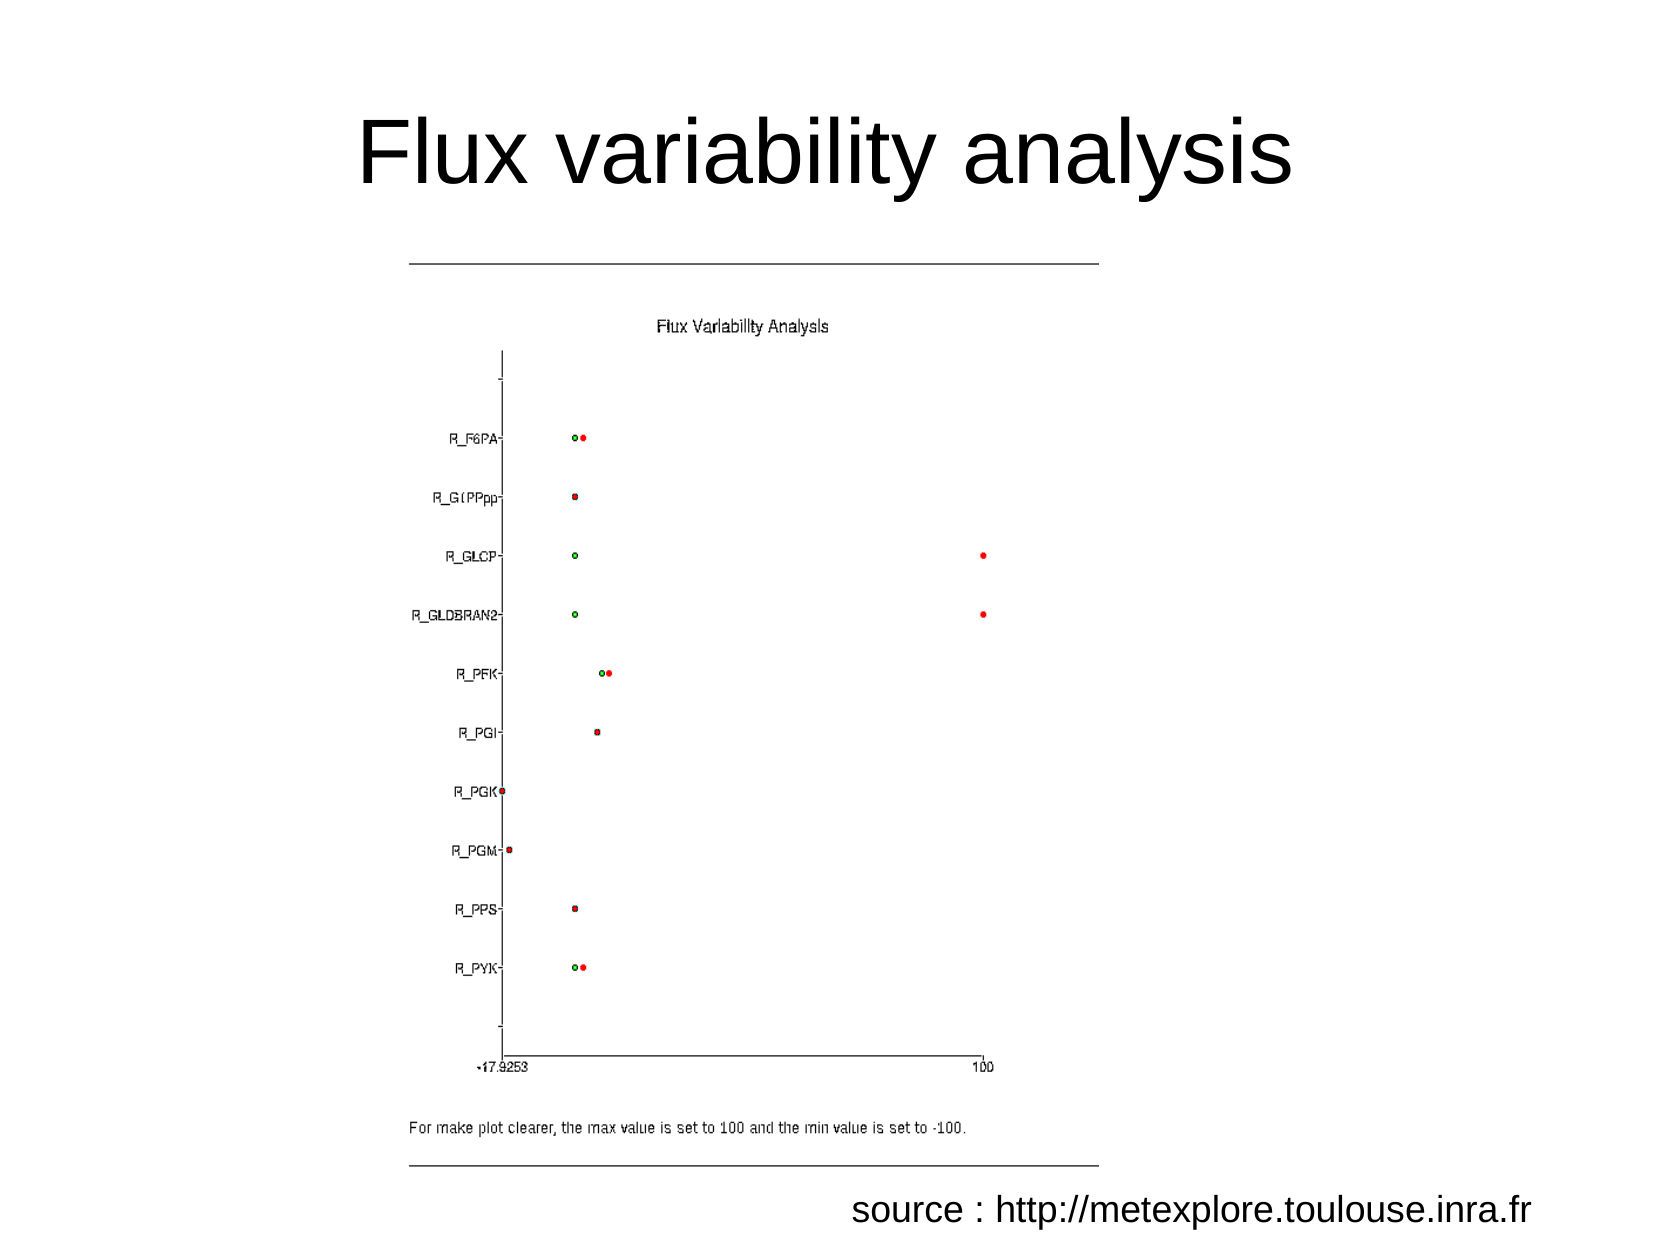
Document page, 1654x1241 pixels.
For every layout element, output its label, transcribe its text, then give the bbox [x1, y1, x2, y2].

picture [395, 253, 1099, 1182]
title Flux variability analysis [82, 49, 1570, 256]
text_box source : http://metexplore.toulouse.inra.fr [836, 1181, 1548, 1238]
